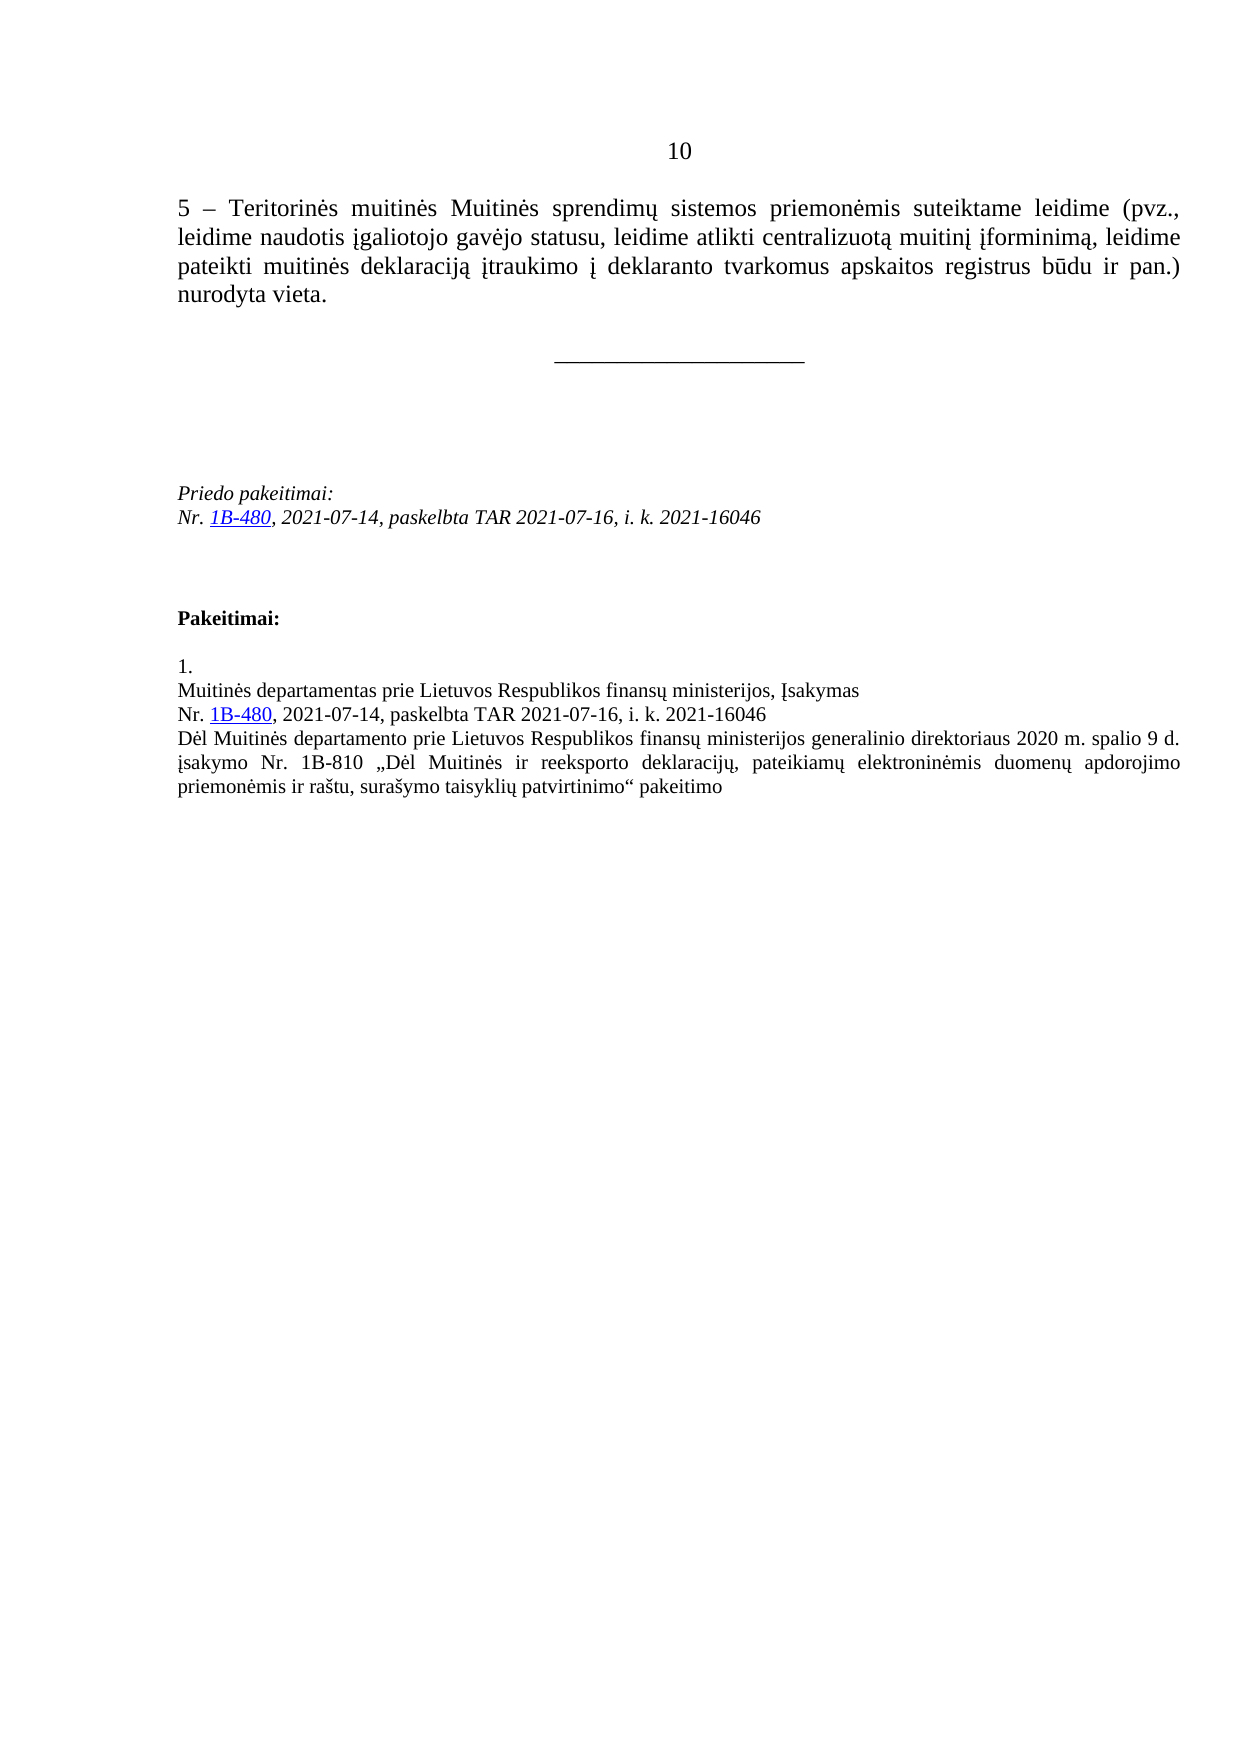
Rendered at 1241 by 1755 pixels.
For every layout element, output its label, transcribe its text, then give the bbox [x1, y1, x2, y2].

text 5 – Teritorinės muitinės Muitinės sprendimų sistemos priemonėmis suteiktame leidime (pvz., leidime naudotis įgaliotojo gavėjo statusu, leidime atlikti centralizuotą muitinį įforminimą, leidime pateikti muitinės deklaraciją įtraukimo į deklaranto tvarkomus apskaitos registrus būdu ir pan.) nurodyta vieta. [177, 193, 1181, 308]
text Nr. 1B-480, 2021-07-14, paskelbta TAR 2021-07-16, i. k. 2021-16046 [177, 505, 1181, 529]
text 1. [177, 654, 1181, 678]
text ____________________ [177, 337, 1181, 366]
text Dėl Muitinės departamento prie Lietuvos Respublikos finansų ministerijos generalinio direktoriaus 2020 m. spalio 9 d. įsakymo Nr. 1B-810 „Dėl Muitinės ir reeksporto deklaracijų, pateikiamų elektroninėmis duomenų apdorojimo priemonėmis ir raštu, surašymo taisyklių patvirtinimo“ pakeitimo [177, 726, 1181, 798]
text Pakeitimai: [177, 606, 1181, 630]
text Priedo pakeitimai: [177, 481, 1181, 505]
text Nr. 1B-480, 2021-07-14, paskelbta TAR 2021-07-16, i. k. 2021-16046 [177, 702, 1181, 726]
text Muitinės departamentas prie Lietuvos Respublikos finansų ministerijos, Įsakymas [177, 678, 1181, 702]
